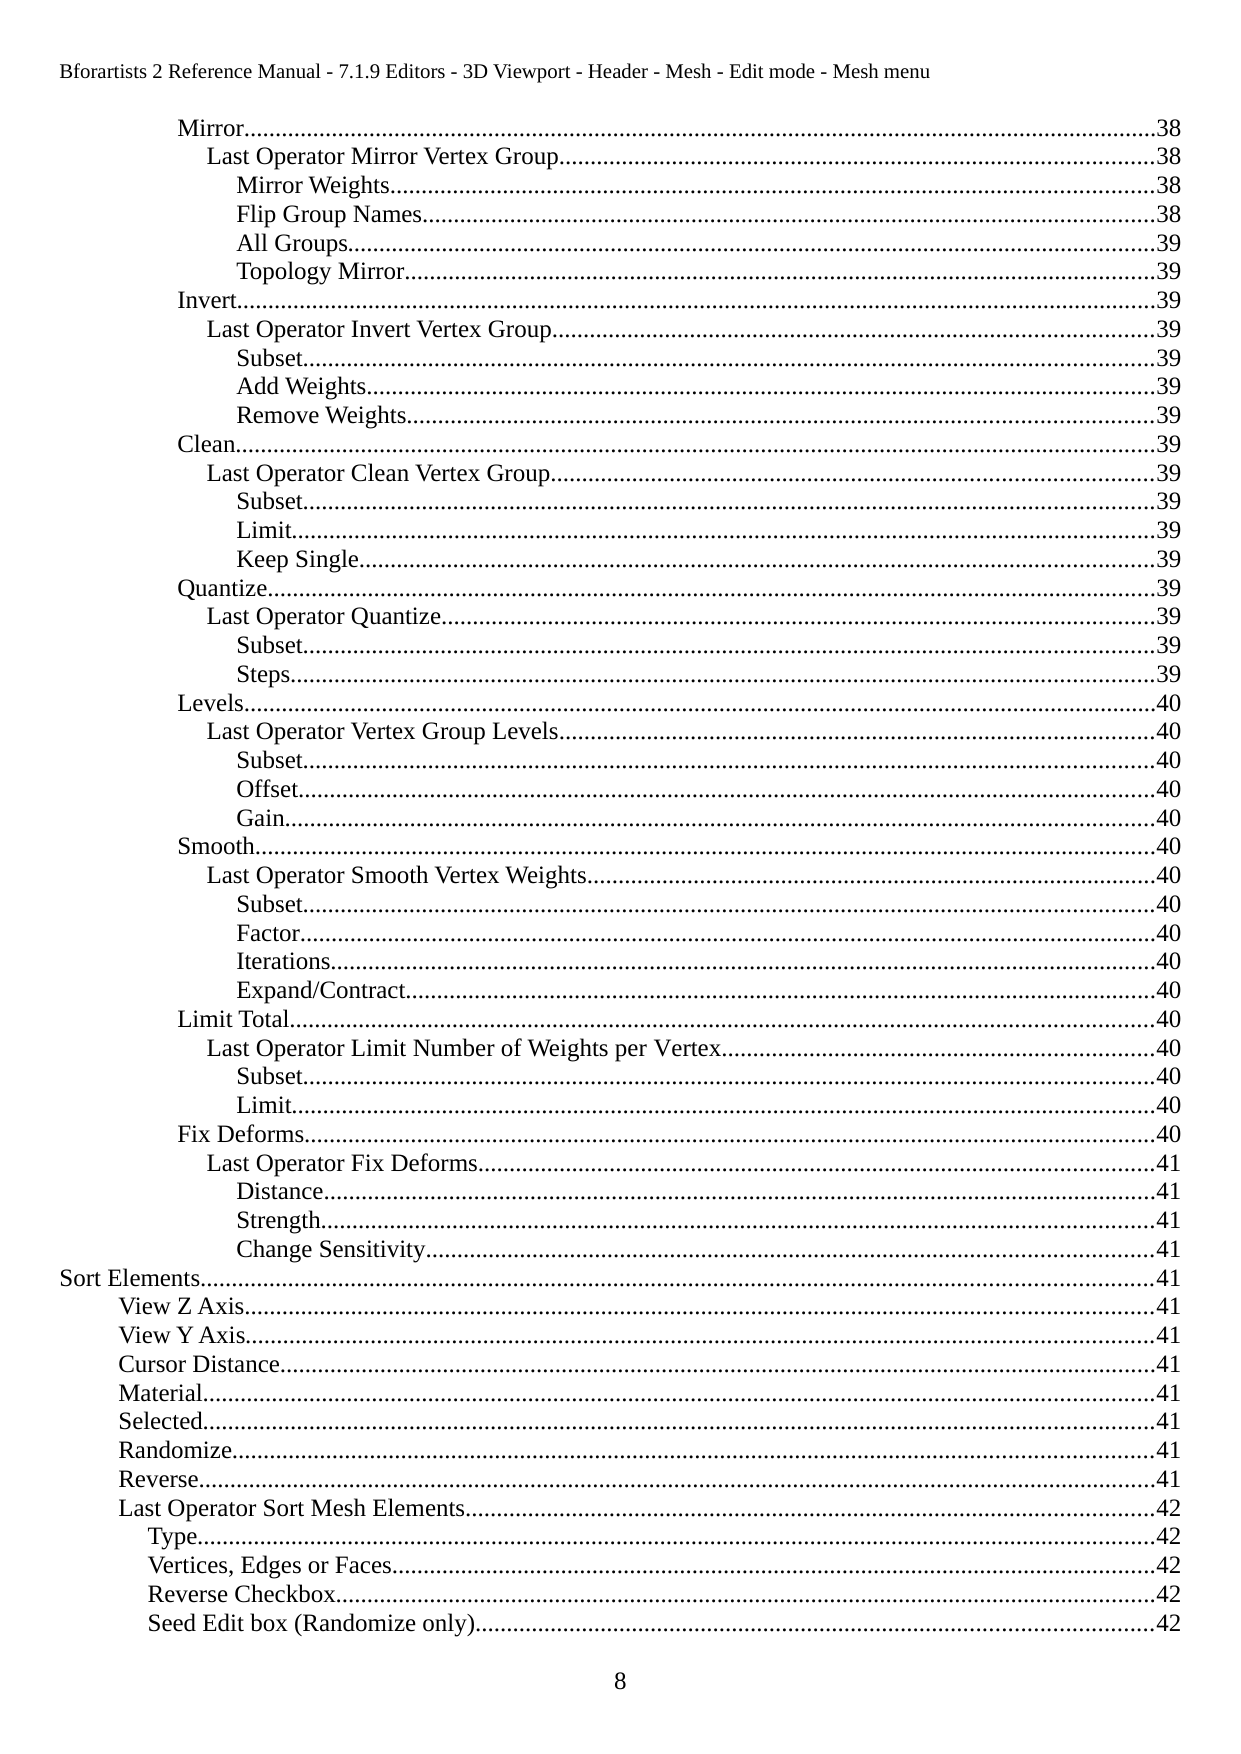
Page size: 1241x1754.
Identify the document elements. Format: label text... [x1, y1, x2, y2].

text Sort Elements 41 [59, 1263, 1181, 1291]
text Change Sensitivity 41 [236, 1234, 1181, 1263]
text Limit Total 40 [177, 1004, 1181, 1033]
text Steps 39 [236, 659, 1181, 688]
text Fix Deforms 40 [177, 1119, 1181, 1148]
text Reverse Checkbox 42 [147, 1579, 1181, 1608]
text Topology Mirror 39 [236, 256, 1181, 285]
text Subset 39 [236, 343, 1181, 371]
text Factor 40 [236, 918, 1181, 946]
text Last Operator Mirror Vertex Group 38 [206, 141, 1181, 170]
text Last Operator Quantize 39 [206, 601, 1181, 630]
text Last Operator Smooth Vertex Weights 40 [206, 860, 1181, 889]
text Last Operator Vertex Group Levels 40 [206, 716, 1181, 745]
text View Y Axis 41 [118, 1320, 1181, 1349]
text Expand/Contract 40 [236, 975, 1181, 1004]
text Remove Weights 39 [236, 400, 1181, 429]
text Material 41 [118, 1378, 1181, 1406]
text Quantize 39 [177, 573, 1181, 601]
text Limit 40 [236, 1090, 1181, 1119]
text Last Operator Invert Vertex Group 39 [206, 314, 1181, 343]
text Vertices, Edges or Faces 42 [147, 1550, 1181, 1579]
text Last Operator Sort Mesh Elements 42 [118, 1493, 1181, 1521]
text Levels 40 [177, 688, 1181, 716]
text Keep Single 39 [236, 544, 1181, 573]
text Subset 39 [236, 486, 1181, 515]
text Subset 40 [236, 889, 1181, 918]
text Invert 39 [177, 285, 1181, 314]
text Type 42 [147, 1521, 1181, 1550]
text Offset 40 [236, 774, 1181, 803]
text Mirror 38 [177, 113, 1181, 141]
text Seed Edit box (Randomize only) 42 [147, 1608, 1181, 1636]
text Iterations 40 [236, 946, 1181, 975]
text Last Operator Limit Number of Weights per Vertex 40 [206, 1033, 1181, 1061]
text Strength 41 [236, 1205, 1181, 1234]
text Last Operator Clean Vertex Group 39 [206, 458, 1181, 486]
text Add Weights 39 [236, 371, 1181, 400]
text Subset 40 [236, 745, 1181, 774]
text Smooth 40 [177, 831, 1181, 860]
text Randomize 41 [118, 1435, 1181, 1464]
text Distance 41 [236, 1176, 1181, 1205]
text Reverse 41 [118, 1464, 1181, 1493]
text Selected 41 [118, 1406, 1181, 1435]
text Subset 40 [236, 1061, 1181, 1090]
text Gain 40 [236, 803, 1181, 831]
text Subset 39 [236, 630, 1181, 659]
text View Z Axis 41 [118, 1291, 1181, 1320]
text Cursor Distance 41 [118, 1349, 1181, 1378]
text Clean 39 [177, 429, 1181, 458]
text Limit 39 [236, 515, 1181, 544]
text Flip Group Names 38 [236, 199, 1181, 228]
text All Groups 39 [236, 228, 1181, 256]
text Last Operator Fix Deforms 41 [206, 1148, 1181, 1176]
text Mirror Weights 38 [236, 170, 1181, 199]
